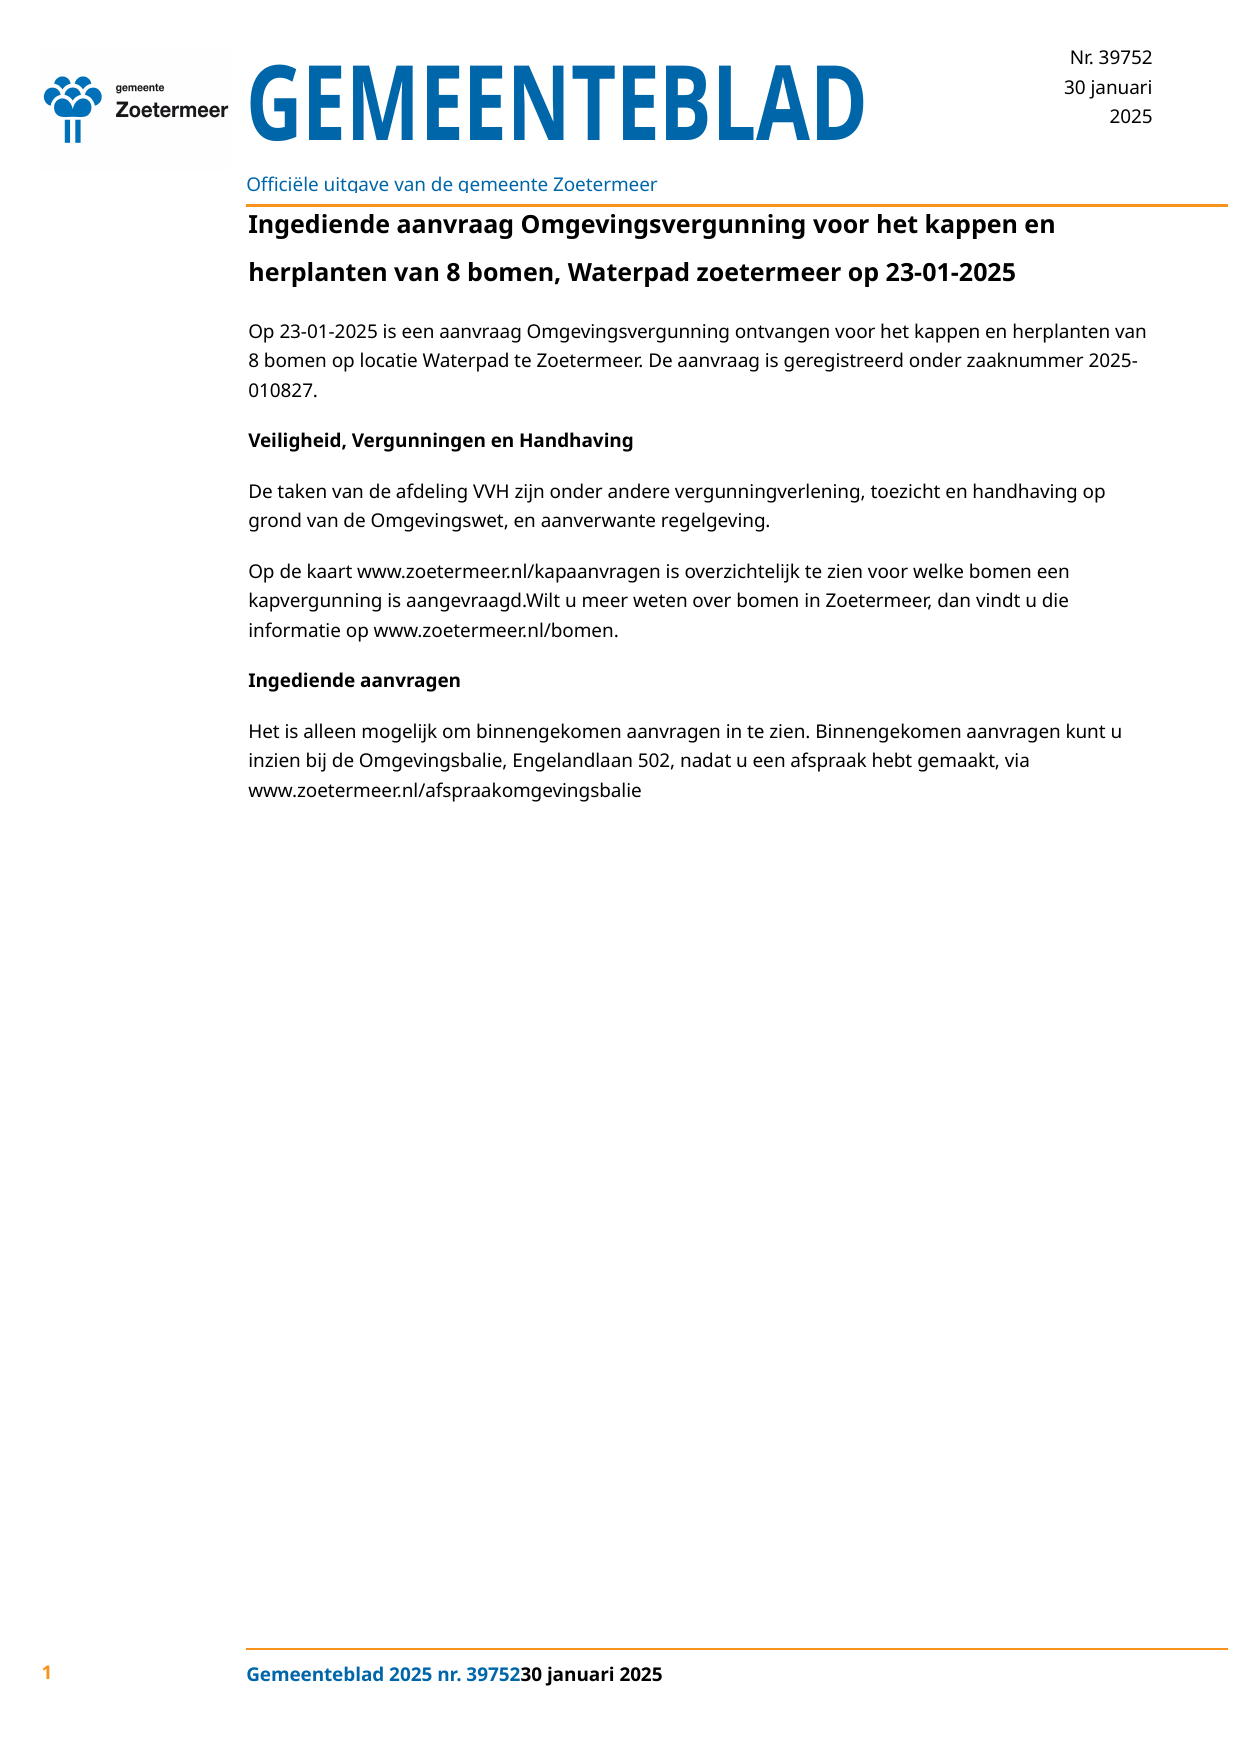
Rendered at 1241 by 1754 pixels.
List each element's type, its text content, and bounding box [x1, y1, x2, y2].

picture [41, 47, 231, 172]
text Veiligheid, Vergunningen en Handhaving [248, 427, 1152, 453]
text Ingediende aanvraag Omgevingsvergunning voor het kappen en herplanten van 8 bomen, Waterpad zoetermeer op 23-01-2025 [248, 207, 1152, 288]
text Ingediende aanvragen [248, 667, 1152, 693]
text Het is alleen mogelijk om binnengekomen aanvragen in te zien. Binnengekomen aanvragen kunt u inzien bij de Omgevingsbalie, Engelandlaan 502, nadat u een afspraak hebt gemaakt, via www.zoetermeer.nl/afspraakomgevingsbalie [248, 718, 1152, 803]
text De taken van de afdeling VVH zijn onder andere vergunningverlening, toezicht en handhaving op grond van de Omgevingswet, en aanverwante regelgeving. [248, 478, 1152, 533]
text Op 23-01-2025 is een aanvraag Omgevingsvergunning ontvangen voor het kappen en herplanten van 8 bomen op locatie Waterpad te Zoetermeer. De aanvraag is geregistreerd onder zaaknummer 2025-010827. [248, 318, 1152, 403]
text Op de kaart www.zoetermeer.nl/kapaanvragen is overzichtelijk te zien voor welke bomen een kapvergunning is aangevraagd.Wilt u meer weten over bomen in Zoetermeer, dan vindt u die informatie op www.zoetermeer.nl/bomen. [248, 558, 1152, 643]
